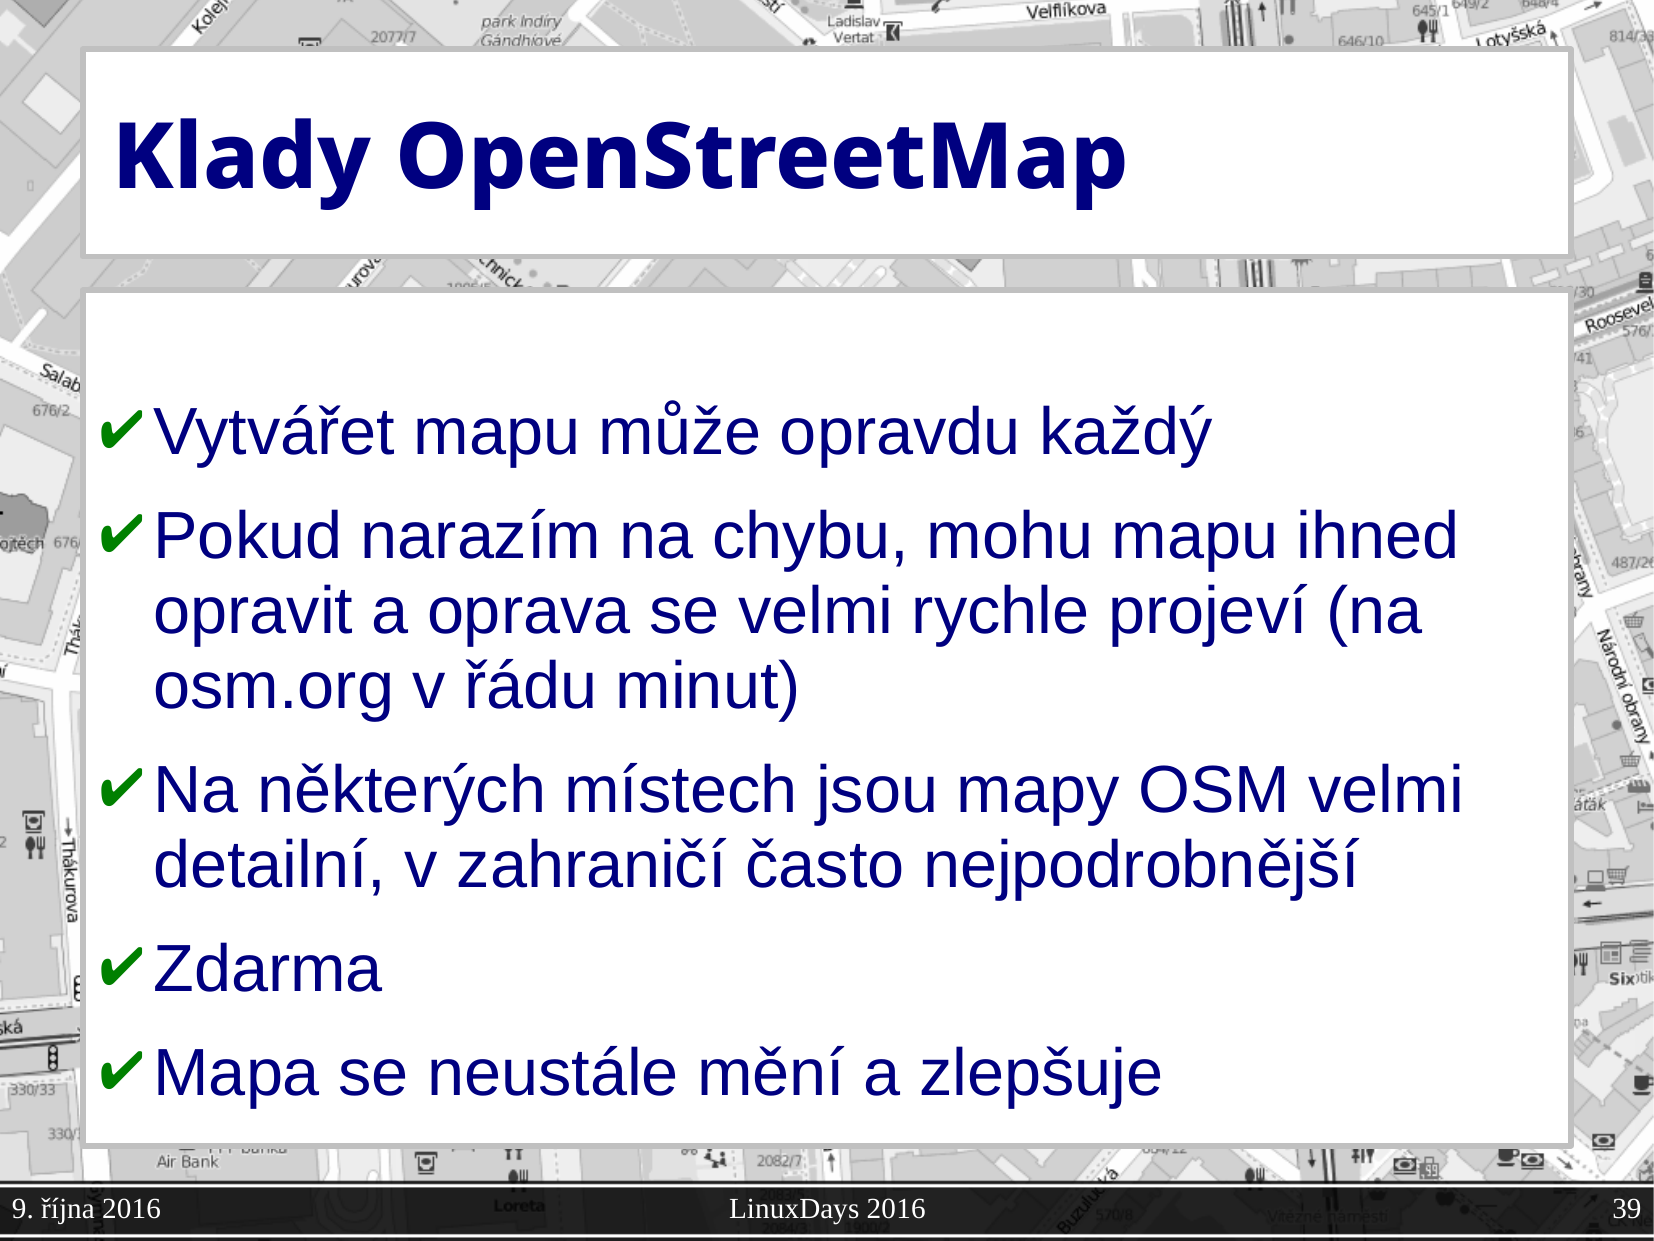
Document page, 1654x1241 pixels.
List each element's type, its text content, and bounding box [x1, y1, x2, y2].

list Vytvářet mapu může opravdu každý Pokud narazím na chybu, mohu mapu ihned opravit a oprava se velmi rychle projeví (na osm.org v řádu minut) Na některých místech jsou mapy OSM velmi detailní, v zahraničí často nejpodrobnější Zdarma Mapa se neustále mění a zlepšuje [82, 290, 1571, 1146]
title Klady OpenStreetMap [82, 49, 1571, 257]
picture [0, 0, 1654, 1241]
